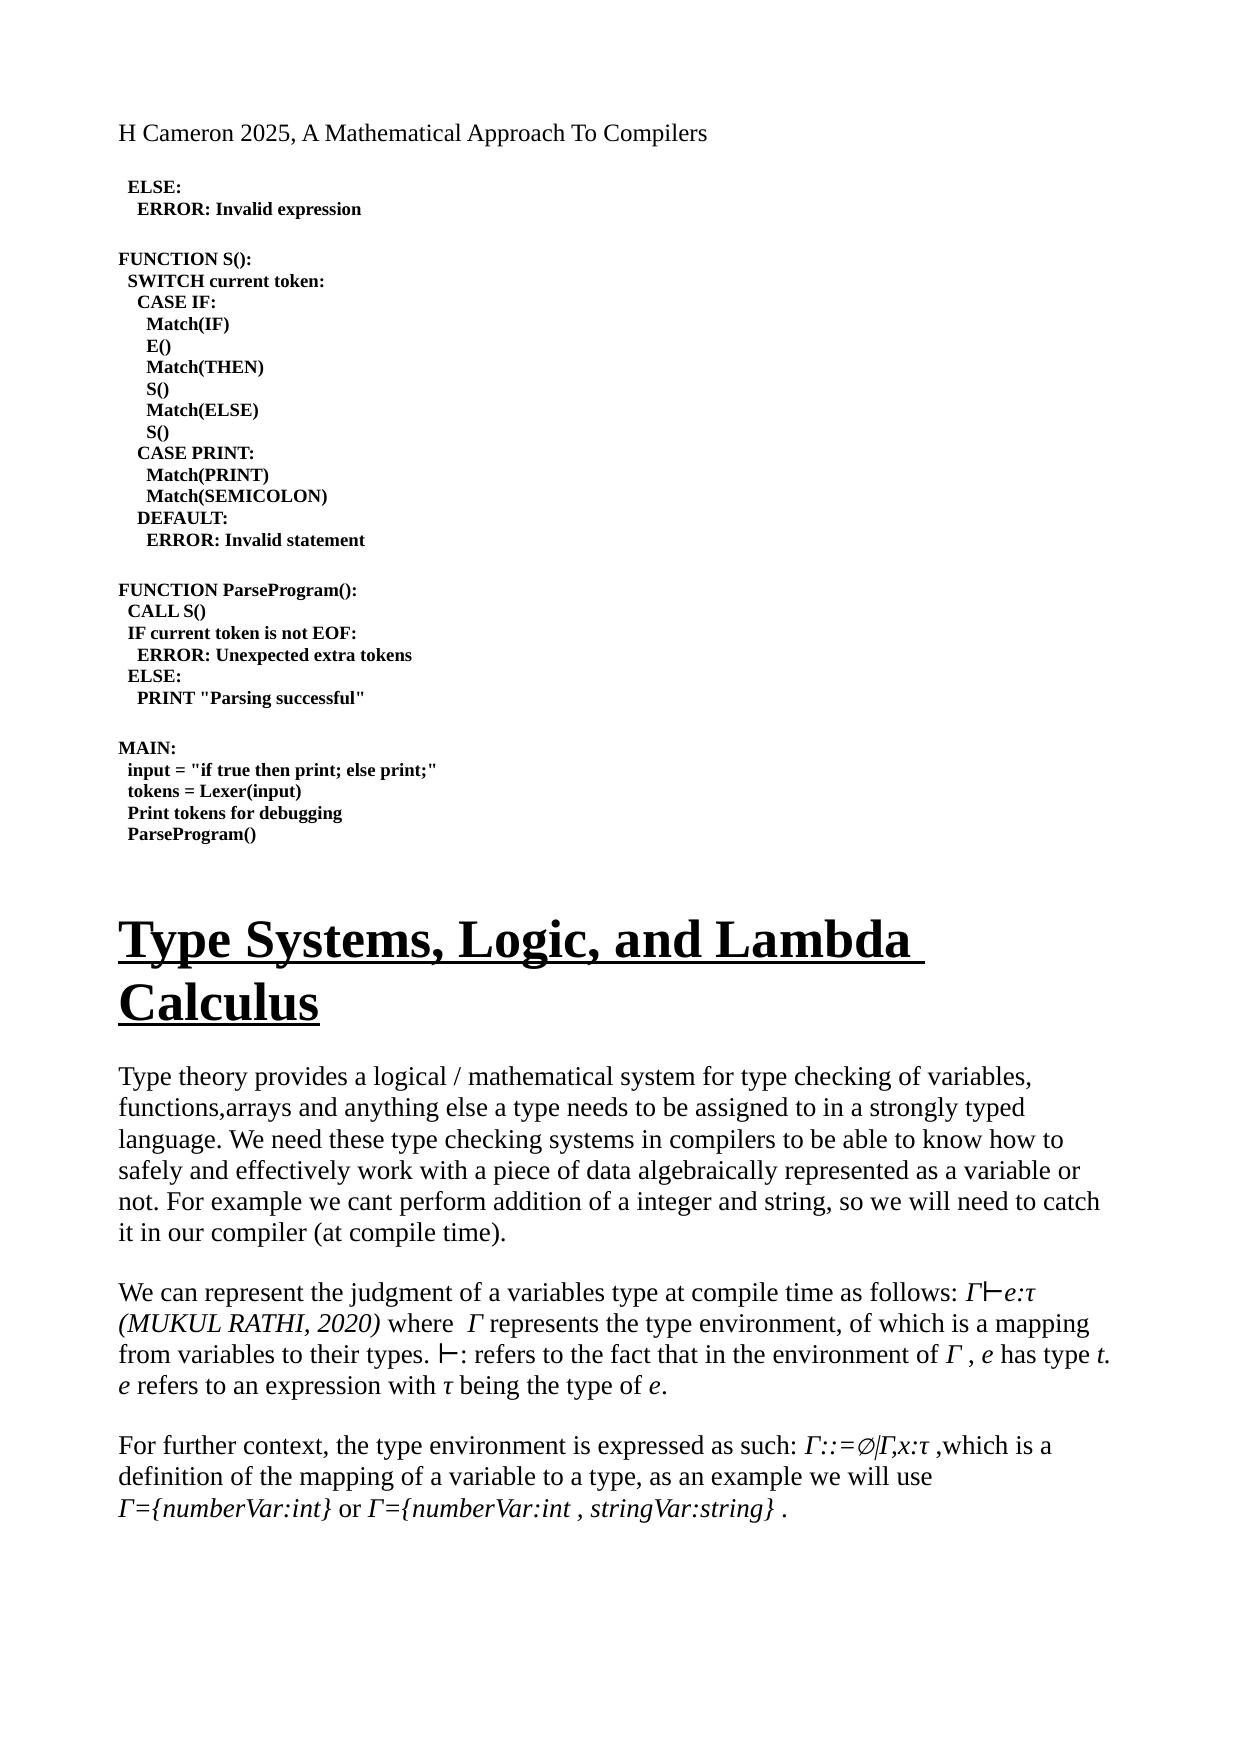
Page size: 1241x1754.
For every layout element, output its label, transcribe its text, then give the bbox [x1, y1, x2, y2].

text tokens = Lexer(input) [118, 780, 1122, 802]
text CALL S() [118, 600, 1122, 622]
text CASE PRINT: [118, 442, 1122, 464]
text We can represent the judgment of a variables type at compile time as follows: Γ⊢e:τ (MUKUL RATHI, 2020) where Γ represents the type environment, of which is a mapping from variables to their types. ⊢: refers to the fact that in the environment of Γ , e has type t. e refers to an expression with τ being the type of e. [118, 1276, 1122, 1401]
text FUNCTION S(): [118, 248, 1122, 270]
text ERROR: Unexpected extra tokens [118, 643, 1122, 665]
text Match(IF) [118, 313, 1122, 334]
text Type theory provides a logical / mathematical system for type checking of variables, functions,arrays and anything else a type needs to be assigned to in a strongly typed language. We need these type checking systems in compilers to be able to know how to safely and effectively work with a piece of data algebraically represented as a variable or not. For example we cant perform addition of a integer and string, so we will need to catch it in our compiler (at compile time). [118, 1060, 1122, 1247]
text input = "if true then print; else print;" [118, 758, 1122, 780]
text SWITCH current token: [118, 270, 1122, 291]
text Type Systems, Logic, and Lambda Calculus [118, 907, 1122, 1032]
text S() [118, 378, 1122, 399]
text IF current token is not EOF: [118, 622, 1122, 643]
text Print tokens for debugging [118, 802, 1122, 823]
text FUNCTION ParseProgram(): [118, 579, 1122, 600]
text For further context, the type environment is expressed as such: Γ::=∅∣Γ,x:τ ,which is a definition of the mapping of a variable to a type, as an example we will use Γ={numberVar:int} or Γ={numberVar:int , stringVar:string} . [118, 1429, 1122, 1523]
text MAIN: [118, 737, 1122, 758]
text PRINT "Parsing successful" [118, 687, 1122, 708]
text Match(ELSE) [118, 399, 1122, 421]
text CASE IF: [118, 291, 1122, 313]
text ELSE: [118, 176, 1122, 198]
text ERROR: Invalid expression [118, 198, 1122, 219]
text Match(THEN) [118, 356, 1122, 378]
text ERROR: Invalid statement [118, 528, 1122, 550]
text ParseProgram() [118, 823, 1122, 845]
text S() [118, 421, 1122, 442]
text ELSE: [118, 665, 1122, 687]
text Match(PRINT) [118, 464, 1122, 485]
text Match(SEMICOLON) [118, 485, 1122, 507]
text DEFAULT: [118, 507, 1122, 528]
text E() [118, 334, 1122, 356]
